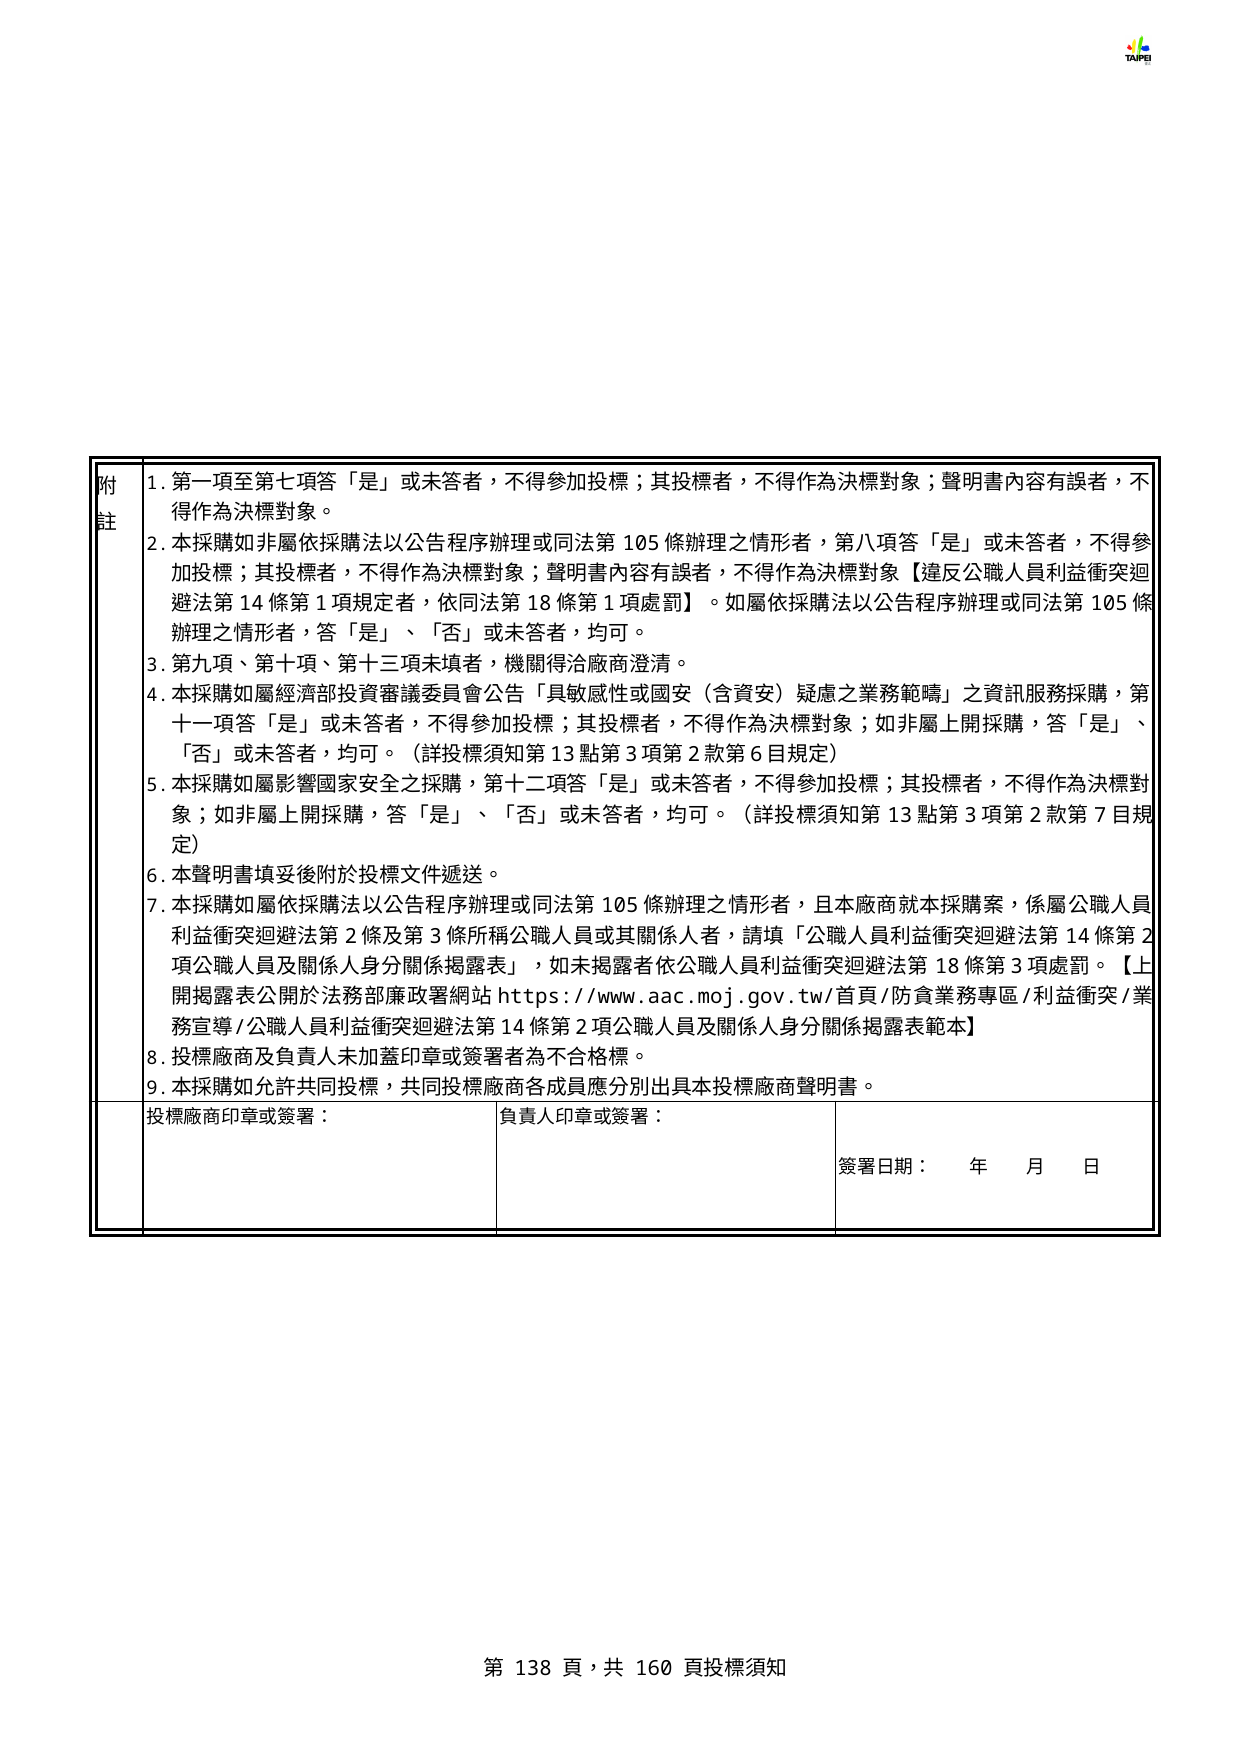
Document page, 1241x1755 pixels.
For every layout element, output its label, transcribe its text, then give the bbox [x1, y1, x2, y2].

table_cell [98, 1102, 142, 1228]
table_header 附 註 [93, 459, 142, 1101]
table_cell 投標廠商印章或簽署： [144, 1102, 496, 1228]
table_header 第一項至第七項答「是」或未答者，不得參加投標；其投標者，不得作為決標對象；聲明書內容有誤者，不得作為決標對象。 本採購如非屬依採購法以公告程序辦理或同法第105條辦理之情形者，第八項答「是」或未答者，不得參加投標；其投標者，不得作為決標對象；聲明書內容有誤者，不得作為決標對象【違反公職人員利益衝突迴避法第14條第1項規定者，依同法第18條第1項處罰】。如屬依採購法以公告程序辦理或同法第105條辦理之情形者，答「是」、「否」或未答者，均可。 第九項、第十項、第十三項未填者，機關得洽廠商澄清。 本採購如屬經濟部投資審議委員會公告「具敏感性或國安（含資安）疑慮之業務範疇」之資訊服務採購，第十一項答「是」或未答者，不得參加投標；其投標者，不得作為決標對象；如非屬上開採購，答「是」、「否」或未答者，均可。（詳投標須知第13點第3項第2款第6目規定） 本採購如屬影響國家安全之採購，第十二項答「是」或未答者，不得參加投標；其投標者，不得作為決標對象；如非屬上開採購，答「是」、「否」或未答者，均可。（詳投標須知第13點第3項第2款第7目規定） 本聲明書填妥後附於投標文件遞送。 本採購如屬依採購法以公告程序辦理或同法第105條辦理之情形者，且本廠商就本採購案，係屬公職人員利益衝突迴避法第2條及第3條所稱公職人員或其關係人者，請填「公職人員利益衝突迴避法第14條第2項公職人員及關係人身分關係揭露表」，如未揭露者依公職人員利益衝突迴避法第18條第3項處罰。【上開揭露表公開於法務部廉政署網站https://www.aac.moj.gov.tw/首頁/防貪業務專區/利益衝突/業務宣導/公職人員利益衝突迴避法第14條第2項公職人員及關係人身分關係揭露表範本】 投標廠商及負責人未加蓋印章或簽署者為不合格標。 本採購如允許共同投標，共同投標廠商各成員應分別出具本投標廠商聲明書。 [144, 459, 1156, 1101]
table_cell 負責人印章或簽署： [497, 1102, 835, 1228]
table_cell 簽署日期： 年 月 日 [836, 1102, 1152, 1228]
